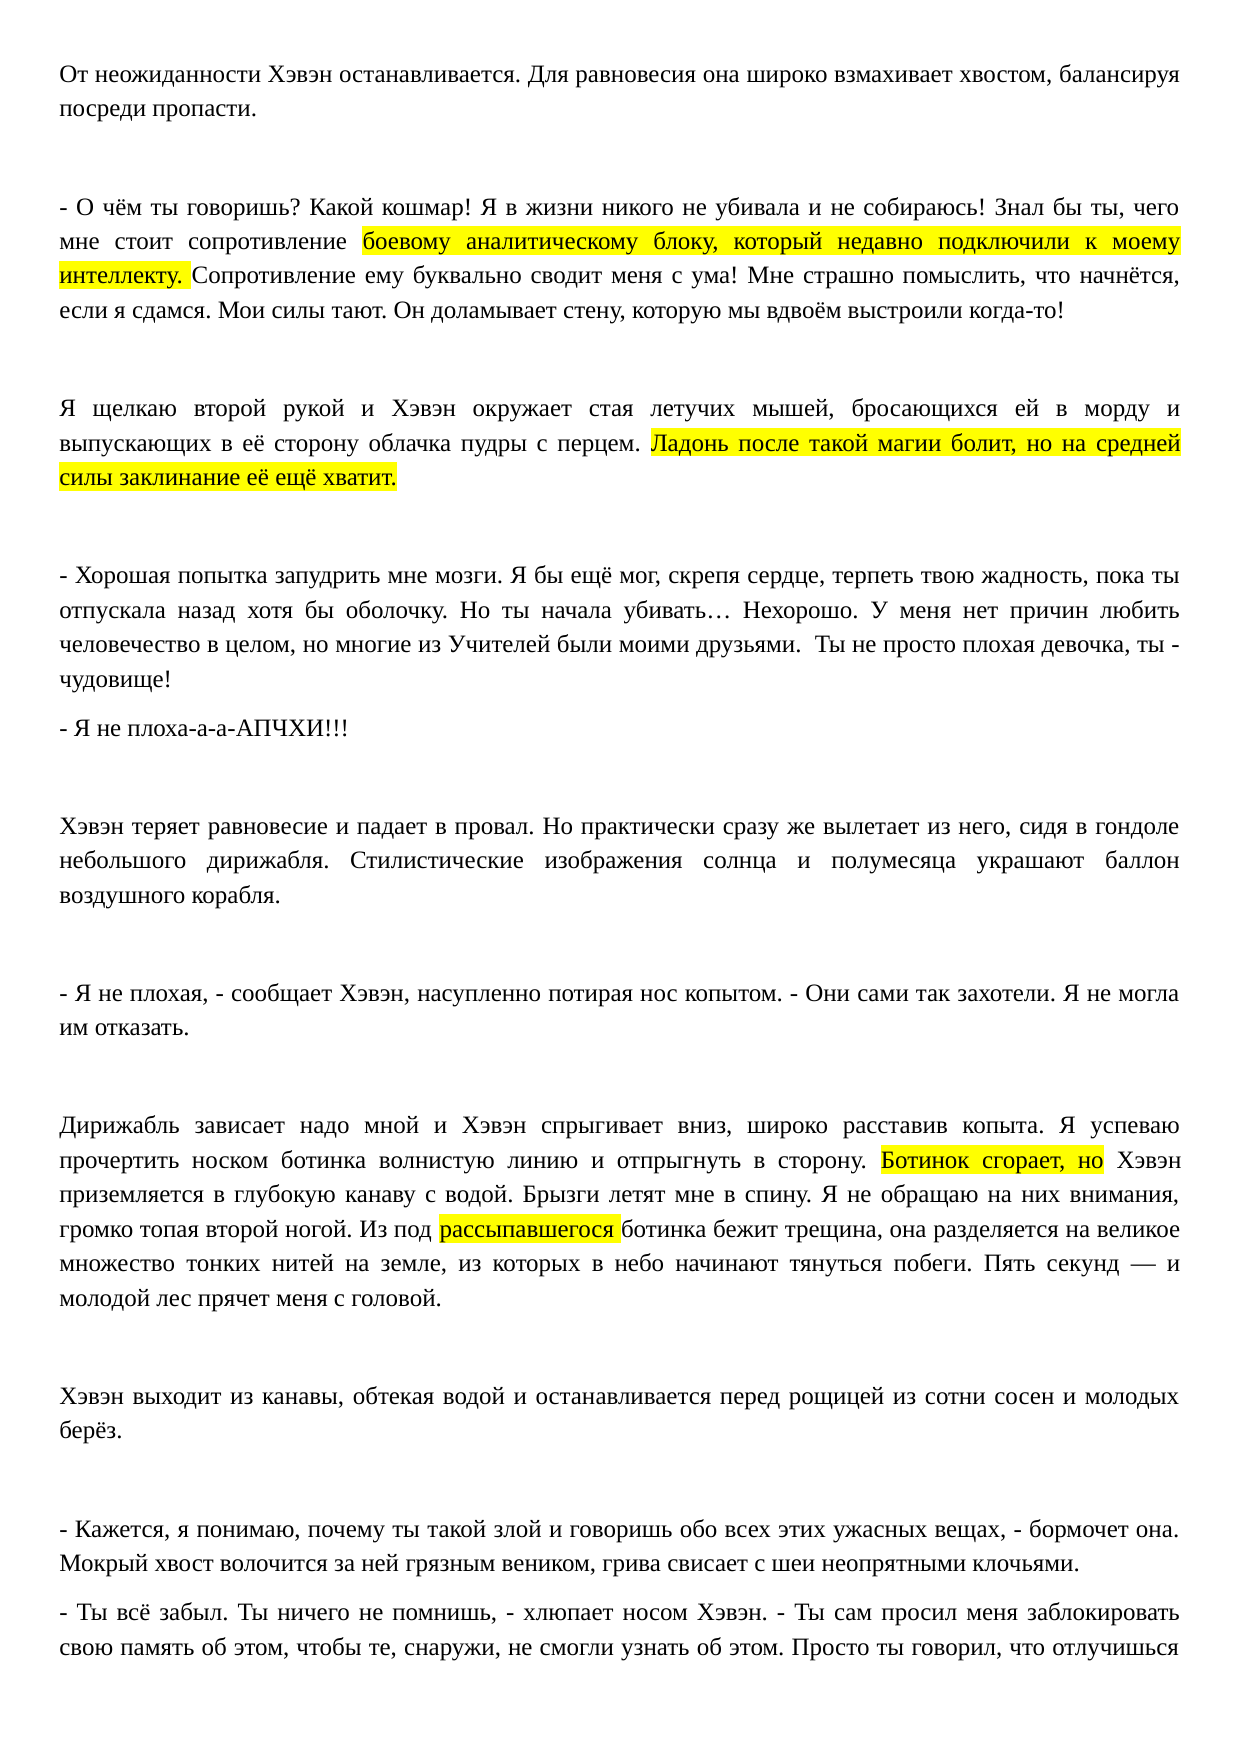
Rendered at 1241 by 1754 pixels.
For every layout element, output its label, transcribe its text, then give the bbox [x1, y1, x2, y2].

text - Хорошая попытка запудрить мне мозги. Я бы ещё мог, скрепя сердце, терпеть твою жадность, пока ты отпускала назад хотя бы оболочку. Но ты начала убивать… Нехорошо. У меня нет причин любить человечество в целом, но многие из Учителей были моими друзьями. Ты не просто плохая девочка, ты - чудовище! [59, 560, 1181, 692]
text Хэвэн выходит из канавы, обтекая водой и останавливается перед рощицей из сотни сосен и молодых берёз. [59, 1381, 1181, 1444]
text Я щелкаю второй рукой и Хэвэн окружает стая летучих мышей, бросающихся ей в морду и выпускающих в её сторону облачка пудры с перцем. Ладонь после такой магии болит, но на средней силы заклинание её ещё хватит. [59, 393, 1181, 491]
text - О чём ты говоришь? Какой кошмар! Я в жизни никого не убивала и не собираюсь! Знал бы ты, чего мне стоит сопротивление боевому аналитическому блоку, который недавно подключили к моему интеллекту. Сопротивление ему буквально сводит меня с ума! Мне страшно помыслить, что начнётся, если я сдамся. Мои силы тают. Он доламывает стену, которую мы вдвоём выстроили когда-то! [59, 192, 1181, 324]
text - Я не плоха-а-а-АПЧХИ!!! [59, 713, 1181, 742]
text - Я не плохая, - сообщает Хэвэн, насупленно потирая нос копытом. - Они сами так захотели. Я не могла им отказать. [59, 978, 1181, 1041]
text - Кажется, я понимаю, почему ты такой злой и говоришь обо всех этих ужасных вещах, - бормочет она. Мокрый хвост волочится за ней грязным веником, грива свисает с шеи неопрятными клочьями. [59, 1514, 1181, 1577]
text Дирижабль зависает надо мной и Хэвэн спрыгивает вниз, широко расставив копыта. Я успеваю прочертить носком ботинка волнистую линию и отпрыгнуть в сторону. Ботинок сгорает, но Хэвэн приземляется в глубокую канаву с водой. Брызги летят мне в спину. Я не обращаю на них внимания, громко топая второй ногой. Из под рассыпавшегося ботинка бежит трещина, она разделяется на великое множество тонких нитей на земле, из которых в небо начинают тянуться побеги. Пять секунд — и молодой лес прячет меня с головой. [59, 1111, 1181, 1312]
text От неожиданности Хэвэн останавливается. Для равновесия она широко взмахивает хвостом, балансируя посреди пропасти. [59, 59, 1181, 122]
text Хэвэн теряет равновесие и падает в провал. Но практически сразу же вылетает из него, сидя в гондоле небольшого дирижабля. Стилистические изображения солнца и полумесяца украшают баллон воздушного корабля. [59, 811, 1181, 909]
text - Ты всё забыл. Ты ничего не помнишь, - хлюпает носом Хэвэн. - Ты сам просил меня заблокировать свою память об этом, чтобы те, снаружи, не смогли узнать об этом. Просто ты говорил, что отлучишься [59, 1597, 1181, 1661]
